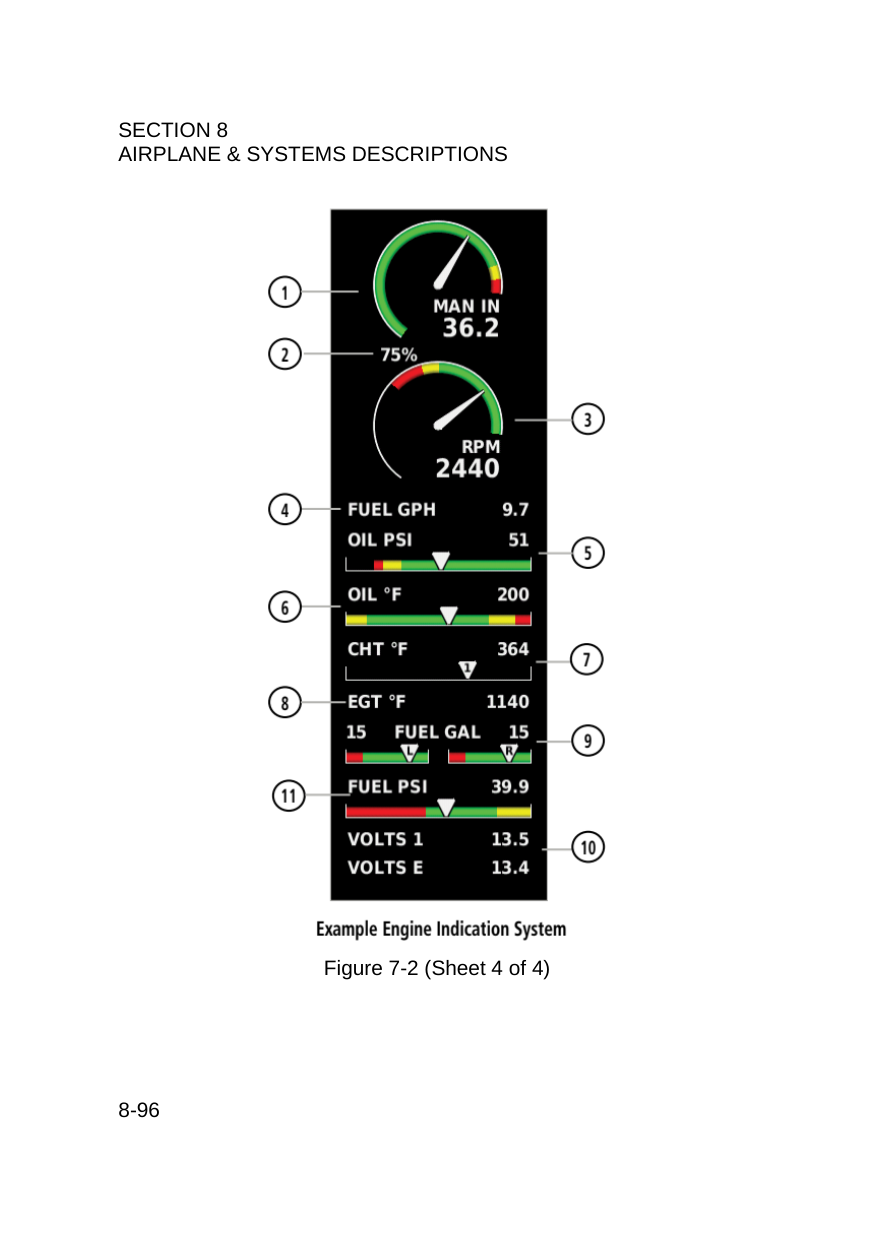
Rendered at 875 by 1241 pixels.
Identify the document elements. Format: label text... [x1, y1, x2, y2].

picture [256, 196, 618, 956]
text Figure 7-2 (Sheet 4 of 4) [118, 956, 756, 979]
